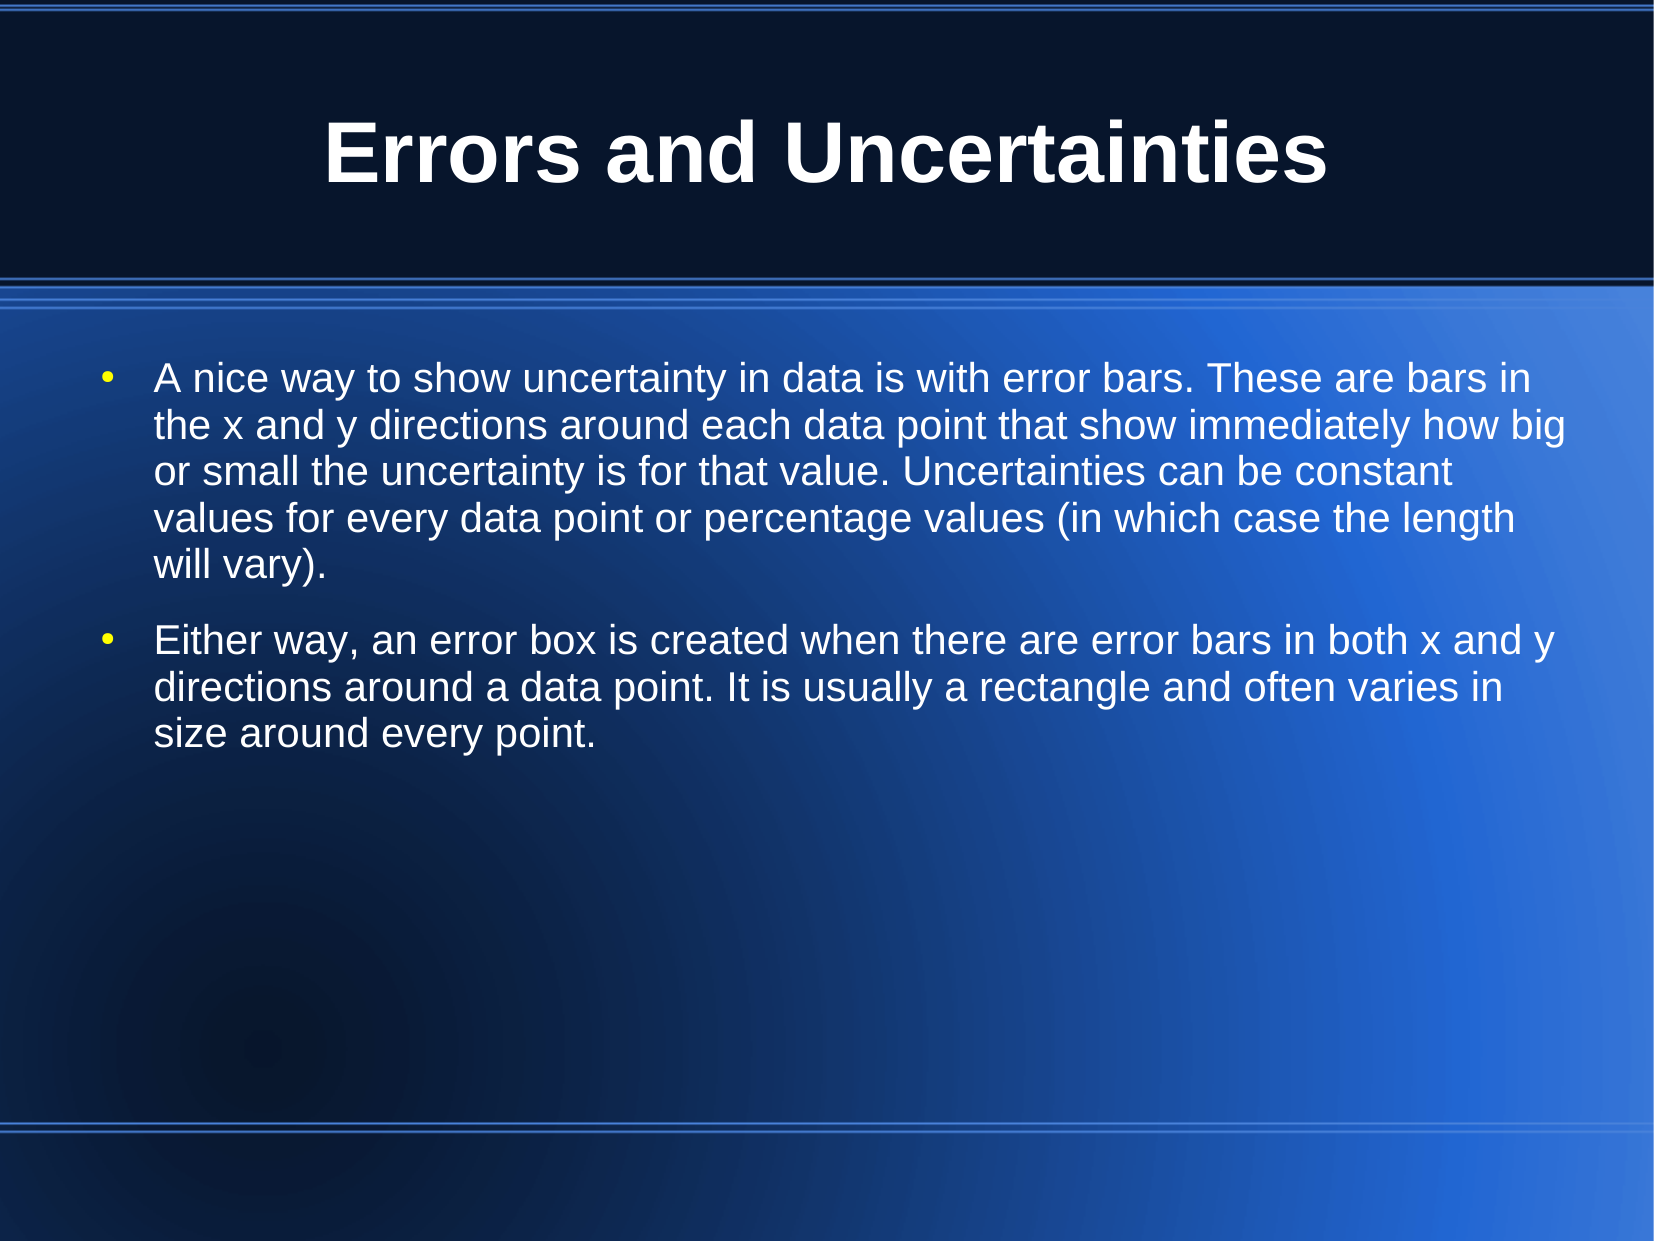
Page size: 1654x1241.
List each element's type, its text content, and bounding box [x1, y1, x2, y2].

picture [0, 0, 1654, 1241]
list A nice way to show uncertainty in data is with error bars. These are bars in the x and y directions around each data point that show immediately how big or small the uncertainty is for that value. Uncertainties can be constant values for every data point or percentage values (in which case the length will vary). Either way, an error box is created when there are error bars in both x and y directions around a data point. It is usually a rectangle and often varies in size around every point. [82, 355, 1571, 1058]
title Errors and Uncertainties [82, 49, 1571, 257]
